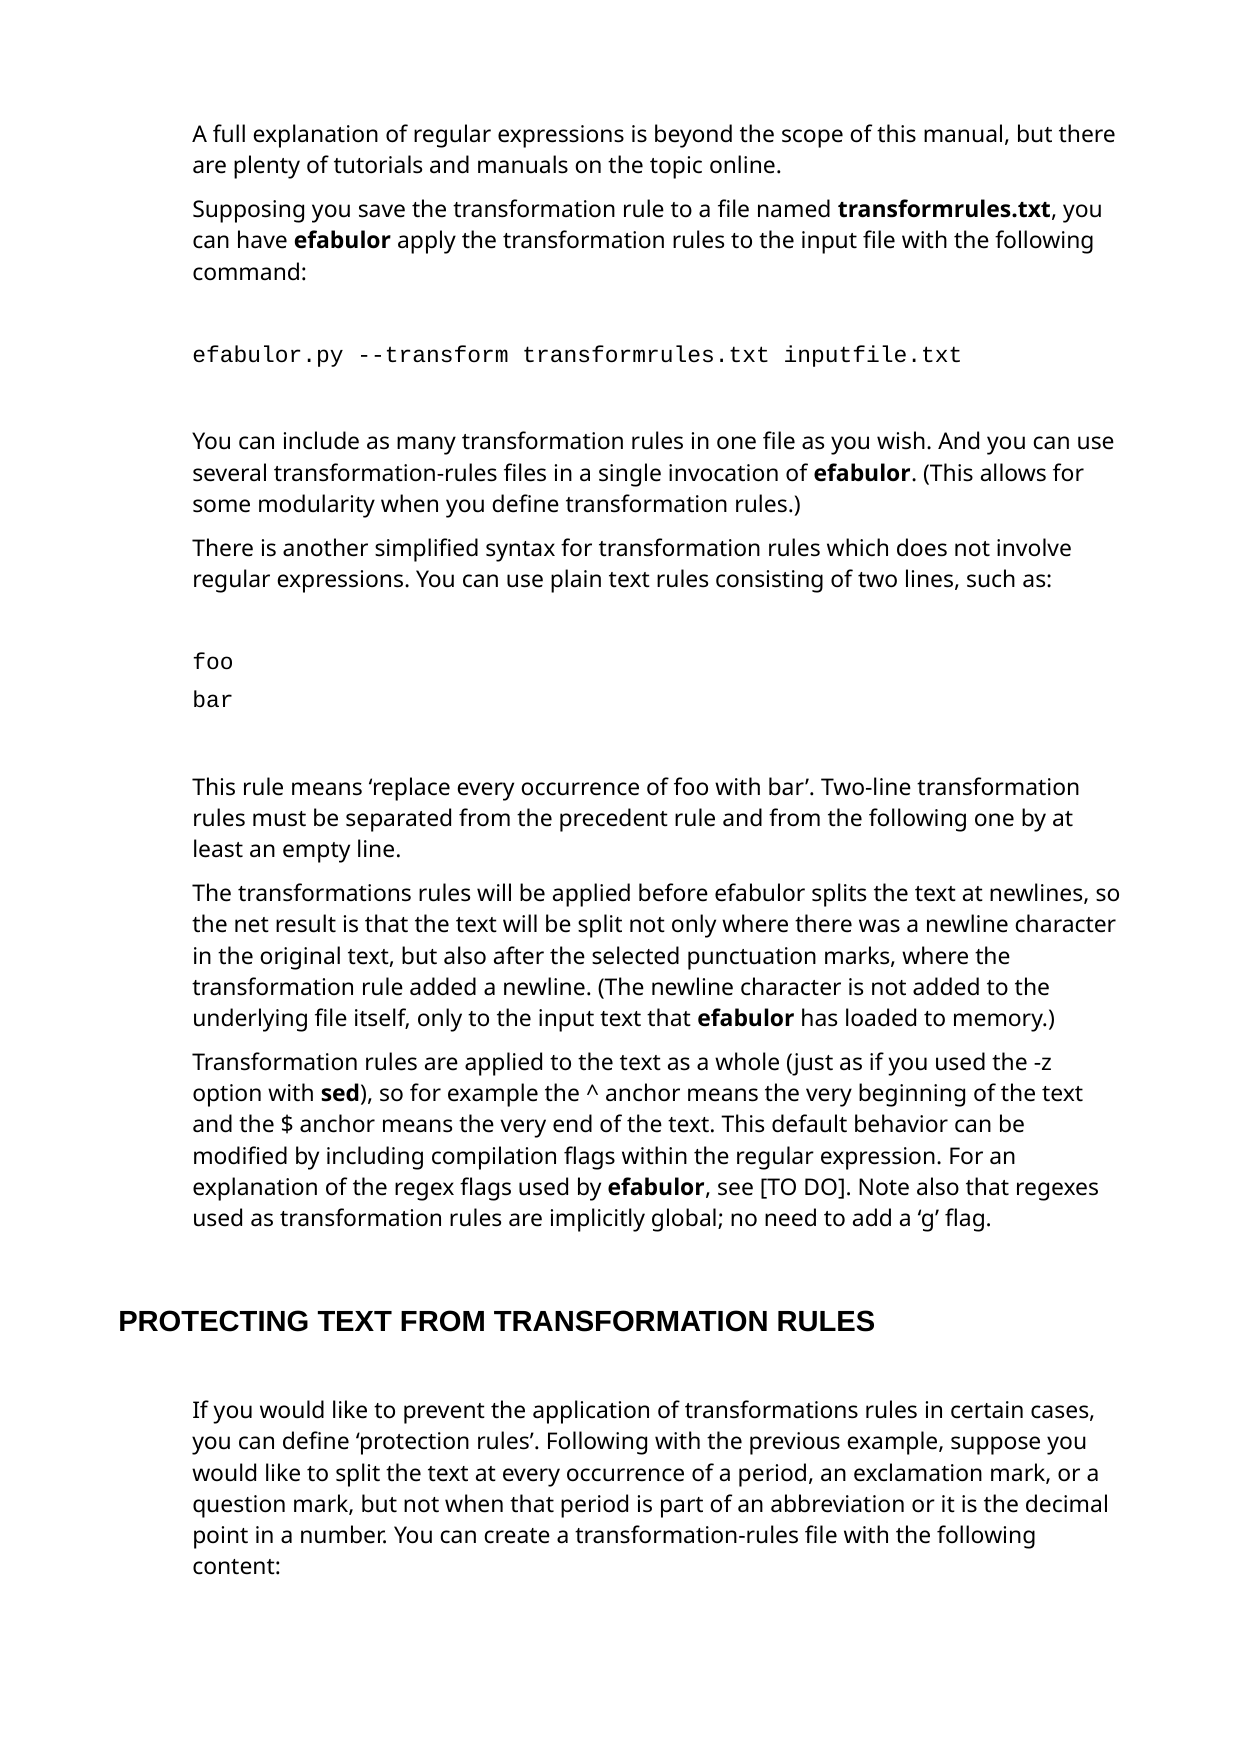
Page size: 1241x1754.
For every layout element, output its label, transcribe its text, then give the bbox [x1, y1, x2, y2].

text bar [192, 689, 1122, 715]
text foo [192, 650, 1122, 676]
text This rule means ‘replace every occurrence of foo with bar’. Two-line transformation rules must be separated from the precedent rule and from the following one by at least an empty line. [192, 771, 1122, 865]
text The transformations rules will be applied before efabulor splits the text at newlines, so the net result is that the text will be split not only where there was a newline character in the original text, but also after the selected punctuation marks, where the transformation rule added a newline. (The newline character is not added to the underlying file itself, only to the input text that efabulor has loaded to memory.) [192, 877, 1122, 1033]
text Supposing you save the transformation rule to a file named transformrules.txt, you can have efabulor apply the transformation rules to the input file with the following command: [192, 193, 1122, 287]
text A full explanation of regular expressions is beyond the scope of this manual, but there are plenty of tutorials and manuals on the topic online. [192, 118, 1122, 181]
text Transformation rules are applied to the text as a whole (just as if you used the -z option with sed), so for example the ^ anchor means the very beginning of the text and the $ anchor means the very end of the text. This default behavior can be modified by including compilation flags within the regular expression. For an explanation of the regex flags used by efabulor, see [TO DO]. Note also that regexes used as transformation rules are implicitly global; no need to add a ‘g’ flag. [192, 1046, 1122, 1233]
subtitle PROTECTING TEXT FROM TRANSFORMATION RULES [118, 1304, 1122, 1338]
text You can include as many transformation rules in one file as you wish. And you can use several transformation-rules files in a single invocation of efabulor. (This allows for some modularity when you define transformation rules.) [192, 425, 1122, 519]
text efabulor.py --transform transformrules.txt inputfile.txt [192, 343, 1122, 369]
text If you would like to prevent the application of transformations rules in certain cases, you can define ‘protection rules’. Following with the previous example, suppose you would like to split the text at every occurrence of a period, an exclamation mark, or a question mark, but not when that period is part of an abbreviation or it is the decimal point in a number. You can create a transformation-rules file with the following content: [192, 1394, 1122, 1582]
text There is another simplified syntax for transformation rules which does not involve regular expressions. You can use plain text rules consisting of two lines, such as: [192, 532, 1122, 594]
